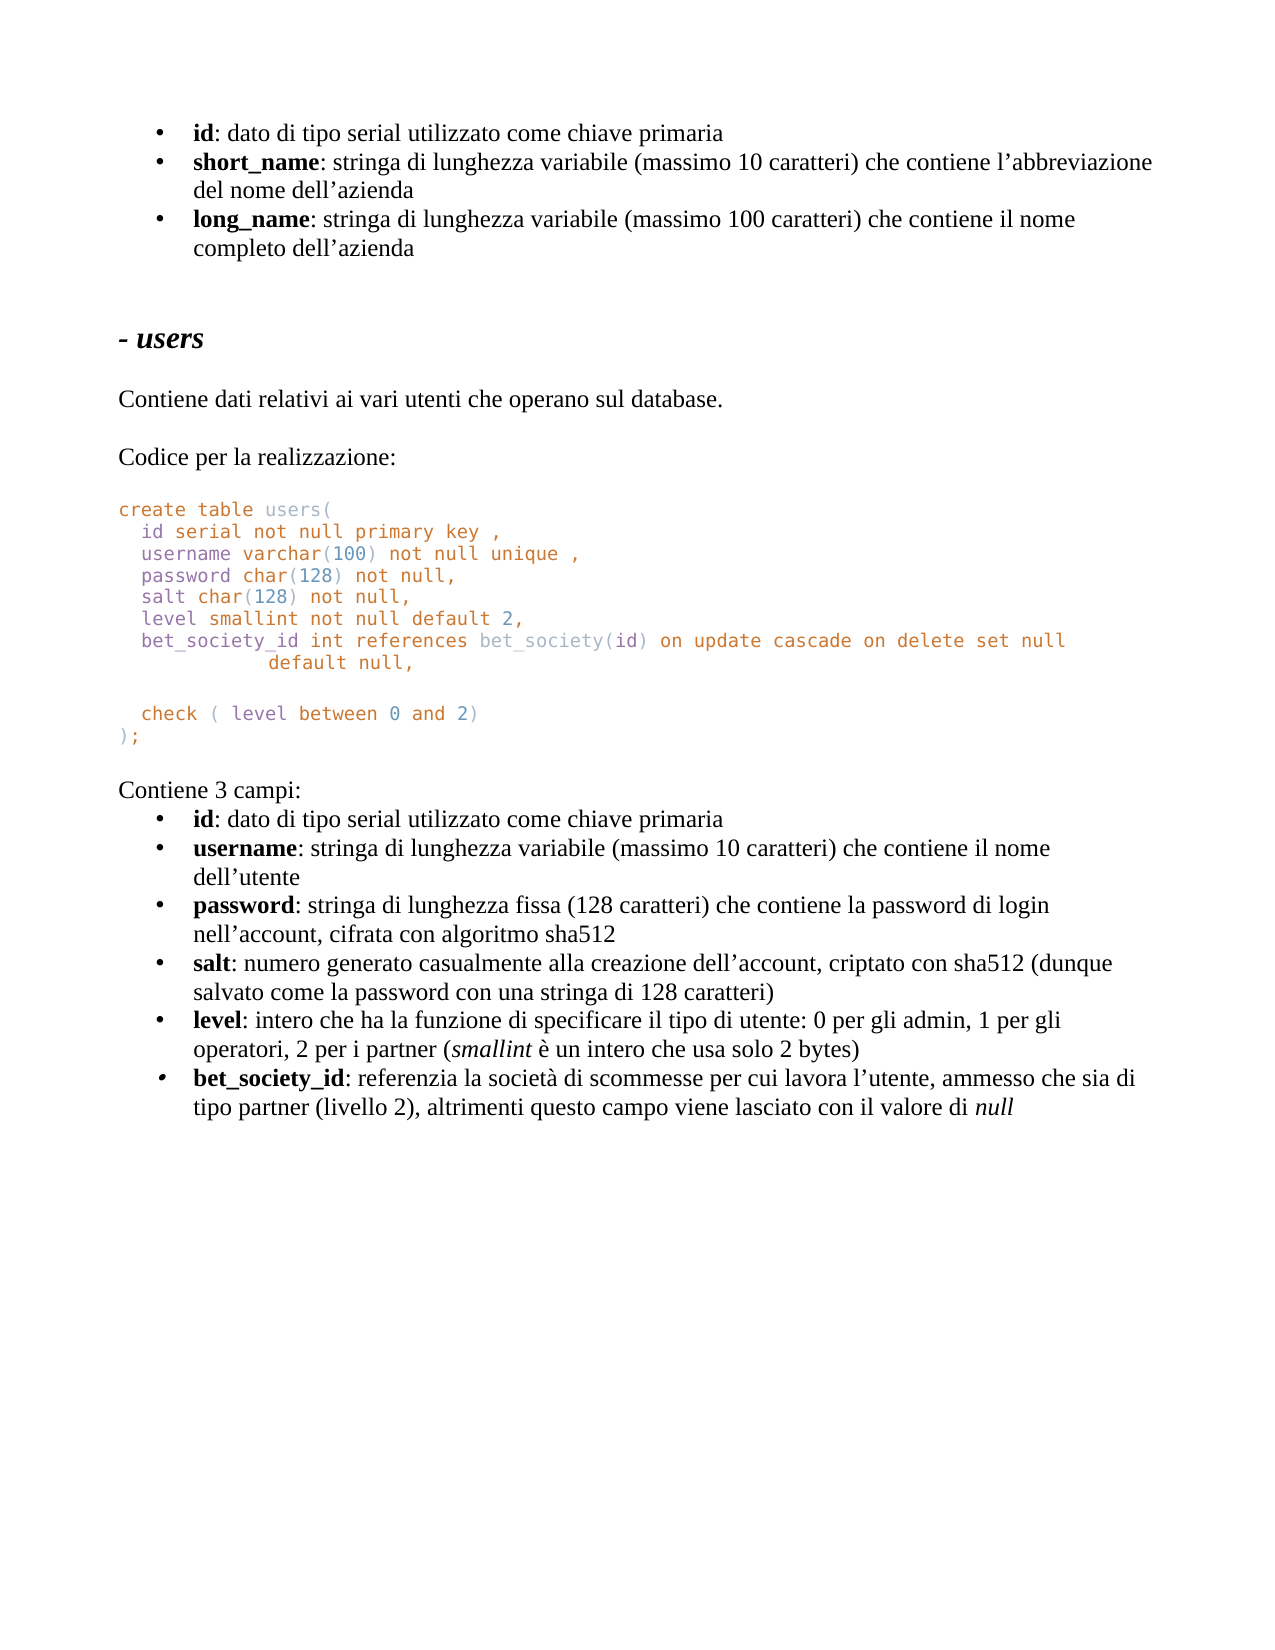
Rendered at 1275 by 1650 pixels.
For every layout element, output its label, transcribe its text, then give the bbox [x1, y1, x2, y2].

text create table users( id serial not null primary key , username varchar(100) not null unique , password char(128) not null, salt char(128) not null, level smallint not null default 2, bet_society_id int references bet_society(id) on update cascade on delete set null default null, [118, 499, 1157, 674]
list long_name: stringa di lunghezza variabile (massimo 100 caratteri) che contiene il nome completo dell’azienda [156, 204, 1157, 262]
list level: intero che ha la funzione di specificare il tipo di utente: 0 per gli admin, 1 per gli operatori, 2 per i partner (smallint è un intero che usa solo 2 bytes) [156, 1005, 1157, 1063]
list salt: numero generato casualmente alla creazione dell’account, criptato con sha512 (dunque salvato come la password con una stringa di 128 caratteri) [156, 948, 1157, 1005]
text check ( level between 0 and 2) ); [118, 674, 1157, 747]
list short_name: stringa di lunghezza variabile (massimo 10 caratteri) che contiene l’abbreviazione del nome dell’azienda [156, 147, 1157, 204]
list password: stringa di lunghezza fissa (128 caratteri) che contiene la password di login nell’account, cifrata con algoritmo sha512 [156, 890, 1157, 948]
text Contiene dati relativi ai vari utenti che operano sul database. [118, 384, 1157, 413]
list username: stringa di lunghezza variabile (massimo 10 caratteri) che contiene il nome dell’utente [156, 833, 1157, 890]
text Contiene 3 campi: [118, 775, 1157, 804]
list id: dato di tipo serial utilizzato come chiave primaria [156, 118, 1157, 147]
list id: dato di tipo serial utilizzato come chiave primaria [156, 804, 1157, 833]
text - users [118, 319, 1157, 355]
text Codice per la realizzazione: [118, 442, 1157, 470]
list bet_society_id: referenzia la società di scommesse per cui lavora l’utente, ammesso che sia di tipo partner (livello 2), altrimenti questo campo viene lasciato con il valore di null [156, 1063, 1157, 1120]
